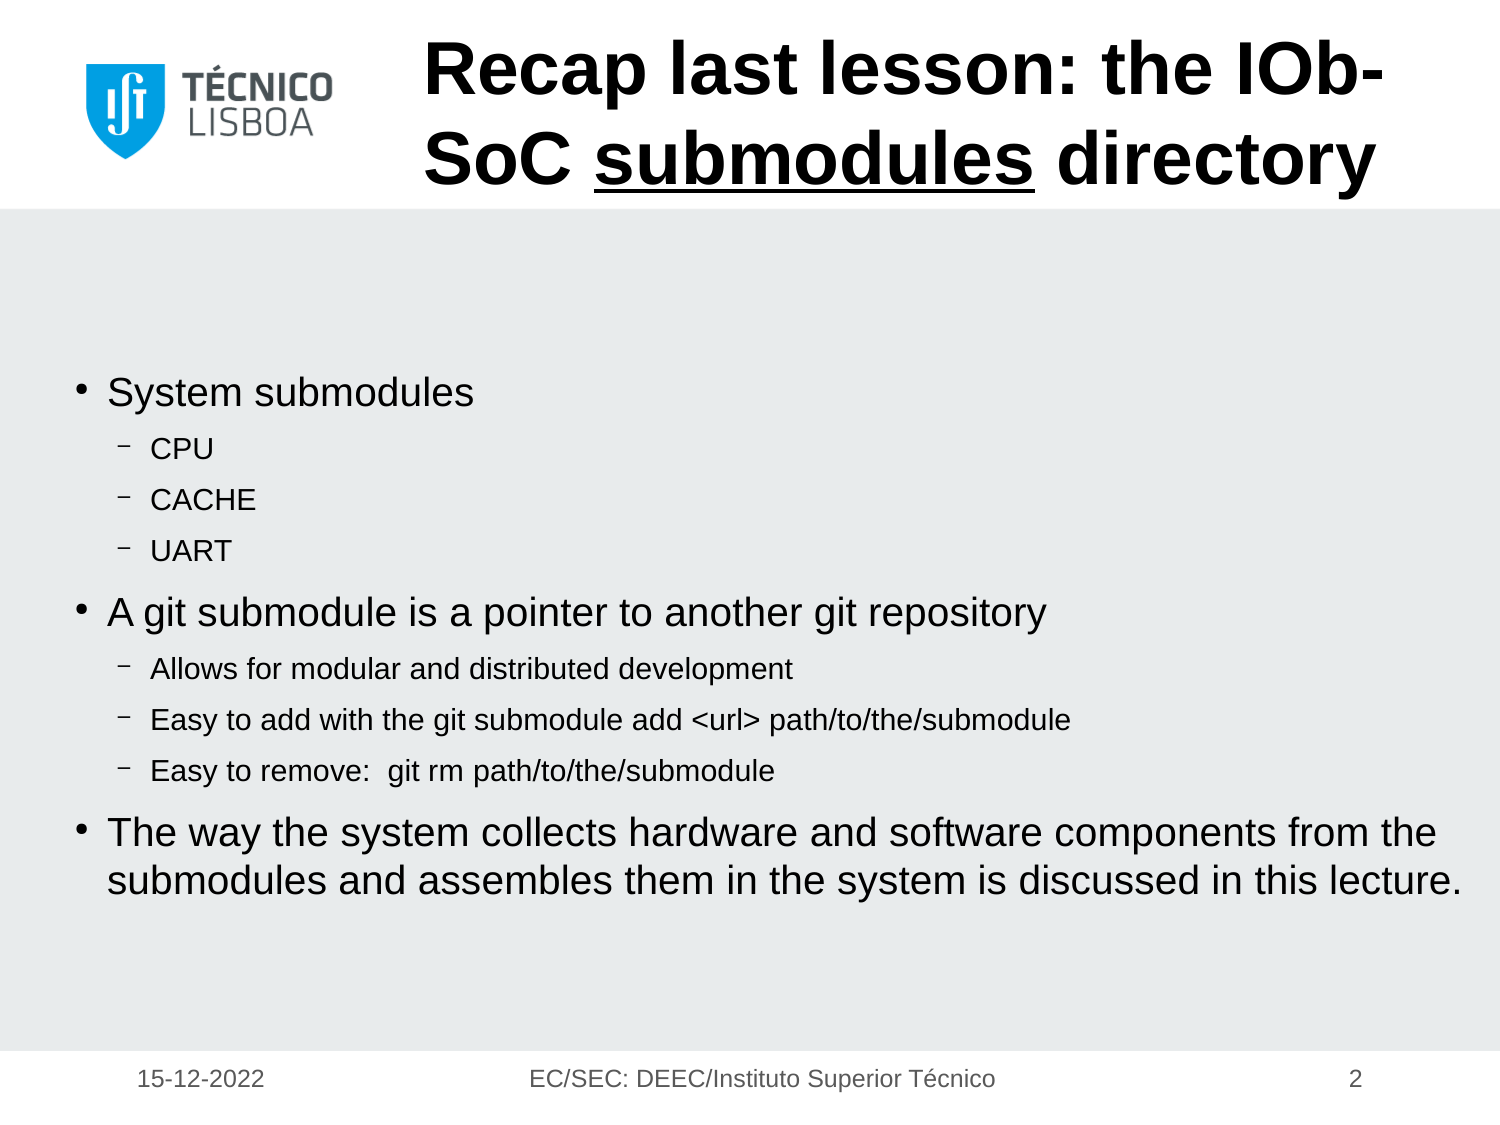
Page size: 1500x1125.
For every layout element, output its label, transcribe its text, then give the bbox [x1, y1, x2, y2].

list System submodules CPU CACHE UART A git submodule is a pointer to another git repository Allows for modular and distributed development Easy to add with the git submodule add <url> path/to/the/submodule Easy to remove: git rm path/to/the/submodule The way the system collects hardware and software components from the submodules and assembles them in the system is discussed in this lecture. [63, 366, 1477, 1028]
picture [0, 0, 1500, 1125]
title Recap last lesson: the IOb-SoC submodules directory [408, 38, 1442, 181]
